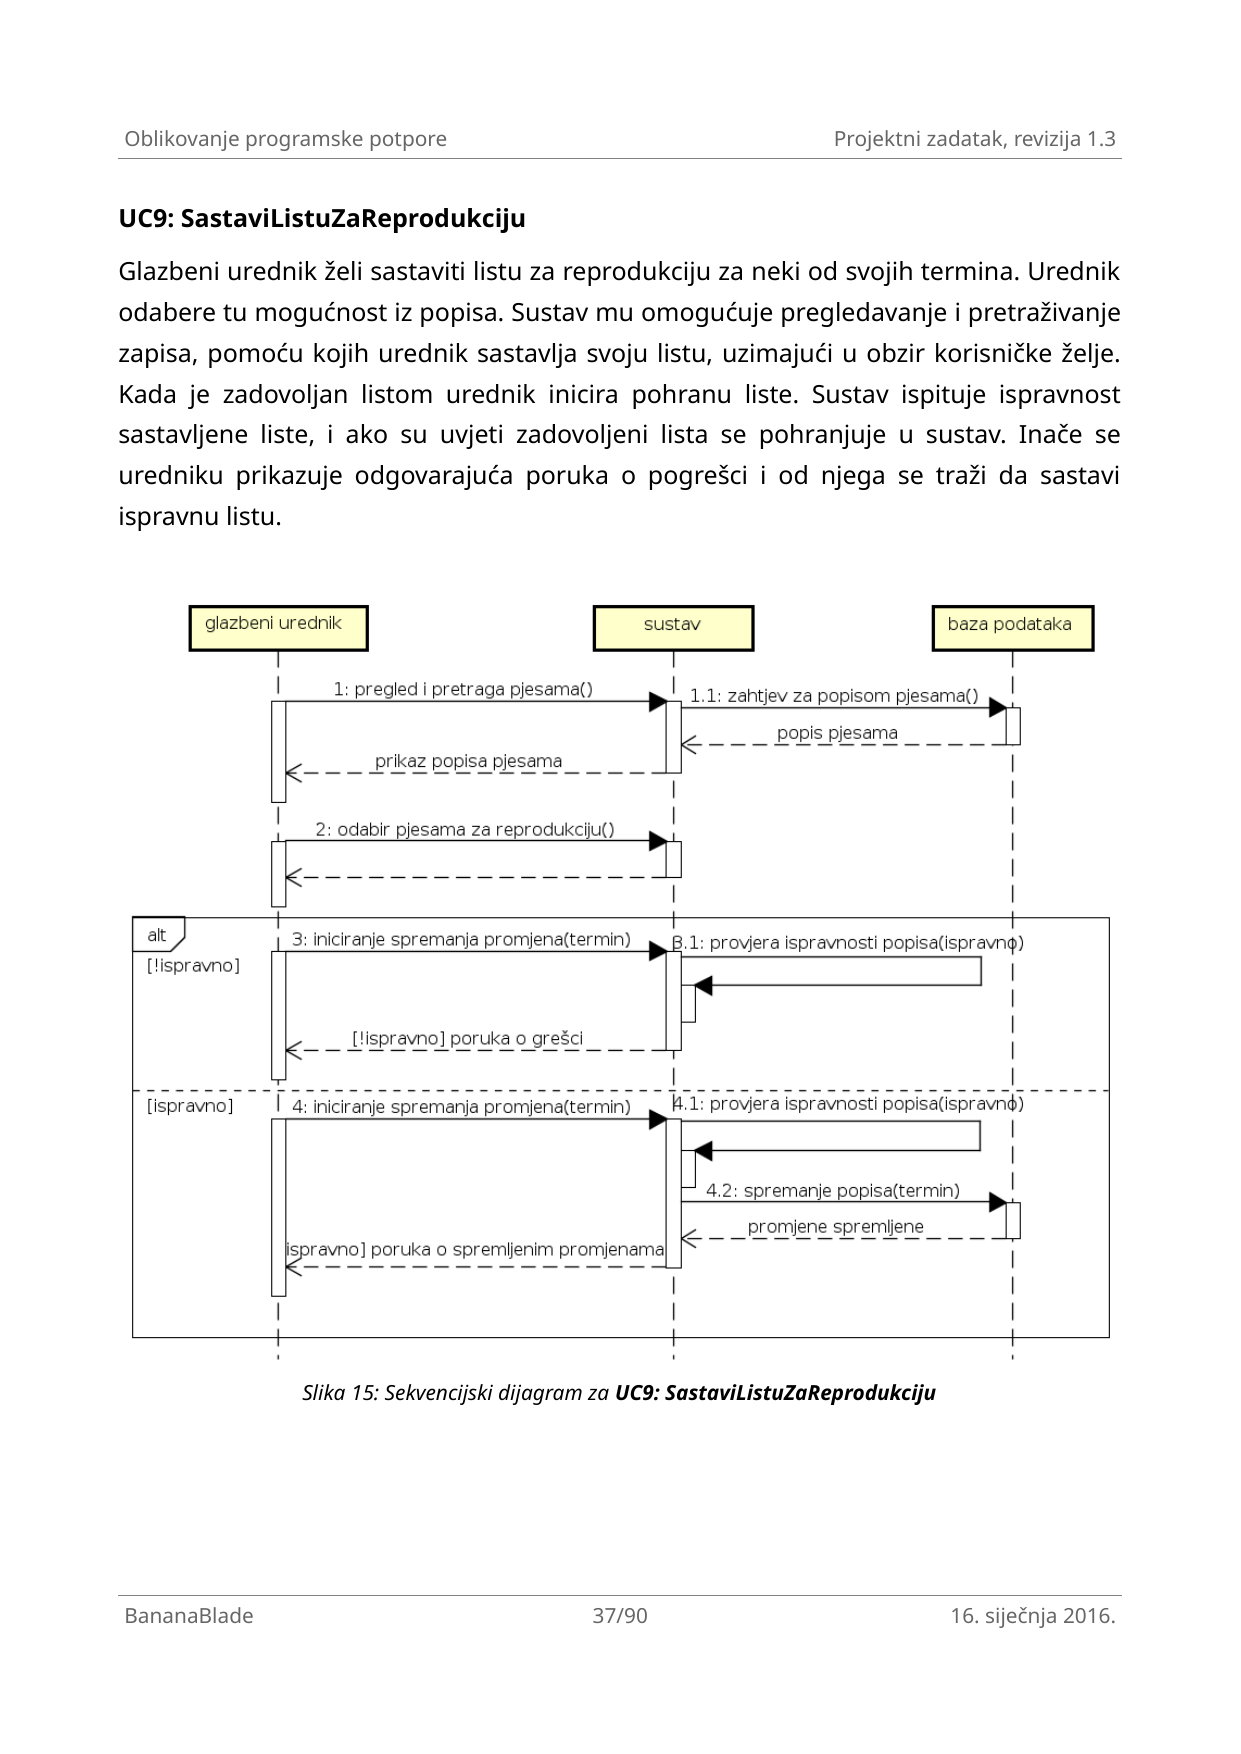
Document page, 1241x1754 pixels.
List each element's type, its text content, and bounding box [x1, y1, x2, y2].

subtitle UC9: SastaviListuZaReprodukciju [118, 201, 1122, 234]
picture [118, 593, 1123, 1373]
text Slika 15: Sekvencijski dijagram za UC9: SastaviListuZaReprodukciju [118, 1373, 1122, 1406]
text Glazbeni urednik želi sastaviti listu za reprodukciju za neki od svojih termina. Urednik odabere tu mogućnost iz popisa. Sustav mu omogućuje pregledavanje i pretraživanje zapisa, pomoću kojih urednik sastavlja svoju listu, uzimajući u obzir korisničke želje. Kada je zadovoljan listom urednik inicira pohranu liste. Sustav ispituje ispravnost sastavljene liste, i ako su uvjeti zadovoljeni lista se pohranjuje u sustav. Inače se uredniku prikazuje odgovarajuća poruka o pogrešci i od njega se traži da sastavi ispravnu listu. [118, 254, 1122, 533]
